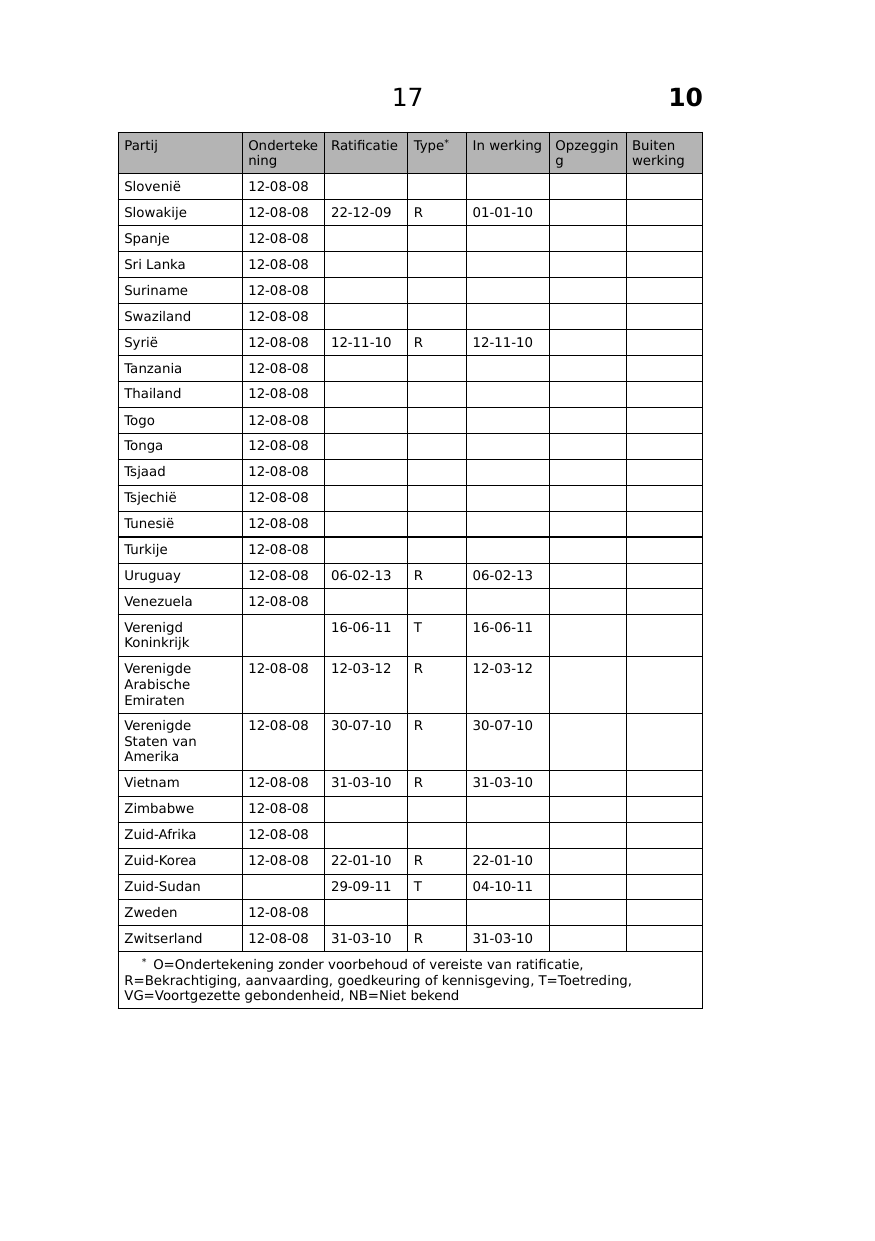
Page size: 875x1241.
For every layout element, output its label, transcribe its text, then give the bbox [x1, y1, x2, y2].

table_cell [627, 174, 702, 199]
table_cell [627, 252, 702, 277]
table_cell [243, 615, 324, 656]
table_cell [467, 460, 549, 484]
table_cell 16-06-11 [325, 615, 407, 656]
table_cell 22-12-09 [325, 200, 407, 225]
table_cell 12-08-08 [243, 926, 324, 951]
table_cell 22-01-10 [325, 849, 407, 873]
table_cell [467, 900, 549, 925]
table_cell Tsjechië [119, 486, 242, 511]
table_cell [550, 615, 626, 656]
table_cell Zimbabwe [119, 797, 242, 822]
table_cell 12-08-08 [243, 564, 324, 588]
table_cell R [408, 849, 466, 873]
table_cell [325, 174, 407, 199]
table_cell [627, 797, 702, 822]
table_cell 12-08-08 [243, 900, 324, 925]
table_cell [325, 434, 407, 459]
table_cell 12-08-08 [243, 356, 324, 381]
table_cell [627, 512, 702, 536]
table_cell [627, 900, 702, 925]
table_cell 12-08-08 [243, 460, 324, 484]
table_cell 01-01-10 [467, 200, 549, 225]
table_cell 12-08-08 [243, 174, 324, 199]
table_cell [627, 615, 702, 656]
table_cell R [408, 771, 466, 796]
table_cell Syrië [119, 330, 242, 355]
table_cell Suriname [119, 278, 242, 303]
table_cell 12-08-08 [243, 823, 324, 847]
table_cell R [408, 200, 466, 225]
table_cell 12-08-08 [243, 278, 324, 303]
table_cell [325, 486, 407, 511]
table_cell [627, 200, 702, 225]
table_cell [627, 564, 702, 588]
table_cell [467, 823, 549, 847]
table_cell [627, 434, 702, 459]
table_cell [408, 900, 466, 925]
table_cell [550, 900, 626, 925]
table_cell Vietnam [119, 771, 242, 796]
table_cell [550, 926, 626, 951]
table_cell 31-03-10 [467, 926, 549, 951]
table_header Partij [119, 133, 242, 173]
table_cell [325, 408, 407, 433]
table_cell R [408, 926, 466, 951]
table_cell * O=Ondertekening zonder voorbehoud of vereiste van ratificatie, R=Bekrachtiging, aanvaarding, goedkeuring of kennisgeving, T=Toetreding, VG=Voortgezette gebondenheid, NB=Niet bekend [119, 952, 702, 1008]
table_cell [467, 304, 549, 329]
table_cell Zuid-Afrika [119, 823, 242, 847]
table_cell 12-08-08 [243, 714, 324, 770]
table_cell 12-08-08 [243, 304, 324, 329]
table_cell R [408, 714, 466, 770]
table_cell [408, 304, 466, 329]
table_cell 22-01-10 [467, 849, 549, 873]
table_cell 12-08-08 [243, 486, 324, 511]
table_cell [408, 538, 466, 562]
table_cell [467, 512, 549, 536]
table_cell Verenigde Arabische Emiraten [119, 657, 242, 713]
table_cell [627, 771, 702, 796]
table_cell [550, 382, 626, 407]
table_cell [467, 408, 549, 433]
table_cell 30-07-10 [467, 714, 549, 770]
table_cell [627, 486, 702, 511]
table_cell 31-03-10 [325, 926, 407, 951]
table_cell Zwitserland [119, 926, 242, 951]
table_cell [467, 589, 549, 614]
table_cell [627, 538, 702, 562]
table_cell Tanzania [119, 356, 242, 381]
table_cell 06-02-13 [325, 564, 407, 588]
table_cell 12-08-08 [243, 408, 324, 433]
table_cell [243, 875, 324, 899]
table_cell [325, 382, 407, 407]
table_cell [627, 460, 702, 484]
table_cell [550, 771, 626, 796]
table_cell R [408, 330, 466, 355]
table_cell Spanje [119, 226, 242, 251]
table_cell [408, 174, 466, 199]
table_cell [550, 512, 626, 536]
table_cell [550, 486, 626, 511]
table_cell 04-10-11 [467, 875, 549, 899]
table_cell [408, 589, 466, 614]
table_header Type* [408, 133, 466, 173]
table_cell [627, 849, 702, 873]
table_cell 12-08-08 [243, 226, 324, 251]
table_cell [325, 823, 407, 847]
table_cell [627, 926, 702, 951]
table_cell R [408, 564, 466, 588]
table_cell 12-08-08 [243, 771, 324, 796]
table_cell 12-08-08 [243, 657, 324, 713]
table_cell 12-08-08 [243, 382, 324, 407]
table_cell [627, 330, 702, 355]
table_cell [467, 356, 549, 381]
table_cell [550, 797, 626, 822]
table_cell [467, 278, 549, 303]
table_cell [550, 714, 626, 770]
table_cell [550, 226, 626, 251]
table_cell Swaziland [119, 304, 242, 329]
table_cell [325, 900, 407, 925]
table_cell [408, 408, 466, 433]
table_cell 12-08-08 [243, 538, 324, 562]
table_cell 12-11-10 [325, 330, 407, 355]
table_cell [550, 356, 626, 381]
table_cell [627, 408, 702, 433]
table_cell [408, 823, 466, 847]
table_cell [627, 356, 702, 381]
table_cell [550, 330, 626, 355]
table_cell [325, 278, 407, 303]
table_cell 12-08-08 [243, 849, 324, 873]
table_cell 12-08-08 [243, 252, 324, 277]
table_cell 12-08-08 [243, 797, 324, 822]
table_cell R [408, 657, 466, 713]
table_cell [467, 434, 549, 459]
table_header Ratificatie [325, 133, 407, 173]
table_cell 30-07-10 [325, 714, 407, 770]
table_cell [627, 382, 702, 407]
table_cell Slovenië [119, 174, 242, 199]
table_cell [325, 538, 407, 562]
table_cell 12-11-10 [467, 330, 549, 355]
table_header Opzegging [550, 133, 626, 173]
table_cell [408, 434, 466, 459]
table_cell Zuid-Sudan [119, 875, 242, 899]
table_cell [550, 564, 626, 588]
table_cell [550, 278, 626, 303]
table_cell [550, 252, 626, 277]
table_cell T [408, 615, 466, 656]
table_cell 12-08-08 [243, 434, 324, 459]
table_cell [325, 304, 407, 329]
table_cell [627, 226, 702, 251]
table_cell Sri Lanka [119, 252, 242, 277]
table_cell Tunesië [119, 512, 242, 536]
table_cell [467, 486, 549, 511]
table_cell 06-02-13 [467, 564, 549, 588]
table_cell [627, 304, 702, 329]
table_cell [550, 823, 626, 847]
table_cell [467, 226, 549, 251]
table_cell [550, 657, 626, 713]
table_cell [550, 460, 626, 484]
table_cell [550, 434, 626, 459]
table_cell [550, 538, 626, 562]
table_cell Slowakije [119, 200, 242, 225]
table_cell [550, 304, 626, 329]
table_cell [467, 538, 549, 562]
table_cell [408, 356, 466, 381]
table_cell [550, 408, 626, 433]
table_cell T [408, 875, 466, 899]
table_cell Zweden [119, 900, 242, 925]
table_cell [550, 589, 626, 614]
table_cell 12-08-08 [243, 200, 324, 225]
table_cell [325, 226, 407, 251]
table_cell 12-08-08 [243, 589, 324, 614]
table_cell 29-09-11 [325, 875, 407, 899]
table_cell Tonga [119, 434, 242, 459]
table_header In werking [467, 133, 549, 173]
table_cell [627, 714, 702, 770]
table_cell 12-03-12 [325, 657, 407, 713]
table_header Buiten werking [627, 133, 702, 173]
table_cell Togo [119, 408, 242, 433]
table_cell [325, 252, 407, 277]
table_cell [325, 589, 407, 614]
table_cell Verenigde Staten van Amerika [119, 714, 242, 770]
table_cell Zuid-Korea [119, 849, 242, 873]
table_header Ondertekening [243, 133, 324, 173]
table_cell [627, 589, 702, 614]
table_cell [408, 512, 466, 536]
table_cell [408, 278, 466, 303]
table_cell [467, 797, 549, 822]
table_cell [467, 382, 549, 407]
table_cell [325, 797, 407, 822]
table_cell Venezuela [119, 589, 242, 614]
table_cell [627, 657, 702, 713]
table_cell Turkije [119, 538, 242, 562]
table_cell [408, 382, 466, 407]
table_cell 16-06-11 [467, 615, 549, 656]
table_cell [408, 460, 466, 484]
table_cell Uruguay [119, 564, 242, 588]
table_cell [550, 875, 626, 899]
table_cell [408, 226, 466, 251]
table_cell [550, 200, 626, 225]
table_cell [467, 174, 549, 199]
table_cell 31-03-10 [325, 771, 407, 796]
table_cell [627, 875, 702, 899]
table_cell Tsjaad [119, 460, 242, 484]
table_cell [467, 252, 549, 277]
table_cell [325, 356, 407, 381]
table_cell [627, 278, 702, 303]
table_cell [408, 797, 466, 822]
table_cell [627, 823, 702, 847]
table_cell [408, 486, 466, 511]
table_cell [408, 252, 466, 277]
table_cell 12-08-08 [243, 330, 324, 355]
table_cell 12-03-12 [467, 657, 549, 713]
table_cell 31-03-10 [467, 771, 549, 796]
table_cell 12-08-08 [243, 512, 324, 536]
table_cell [325, 460, 407, 484]
table_cell Verenigd Koninkrijk [119, 615, 242, 656]
table_cell Thailand [119, 382, 242, 407]
table_cell [550, 849, 626, 873]
table_cell [550, 174, 626, 199]
table_cell [325, 512, 407, 536]
